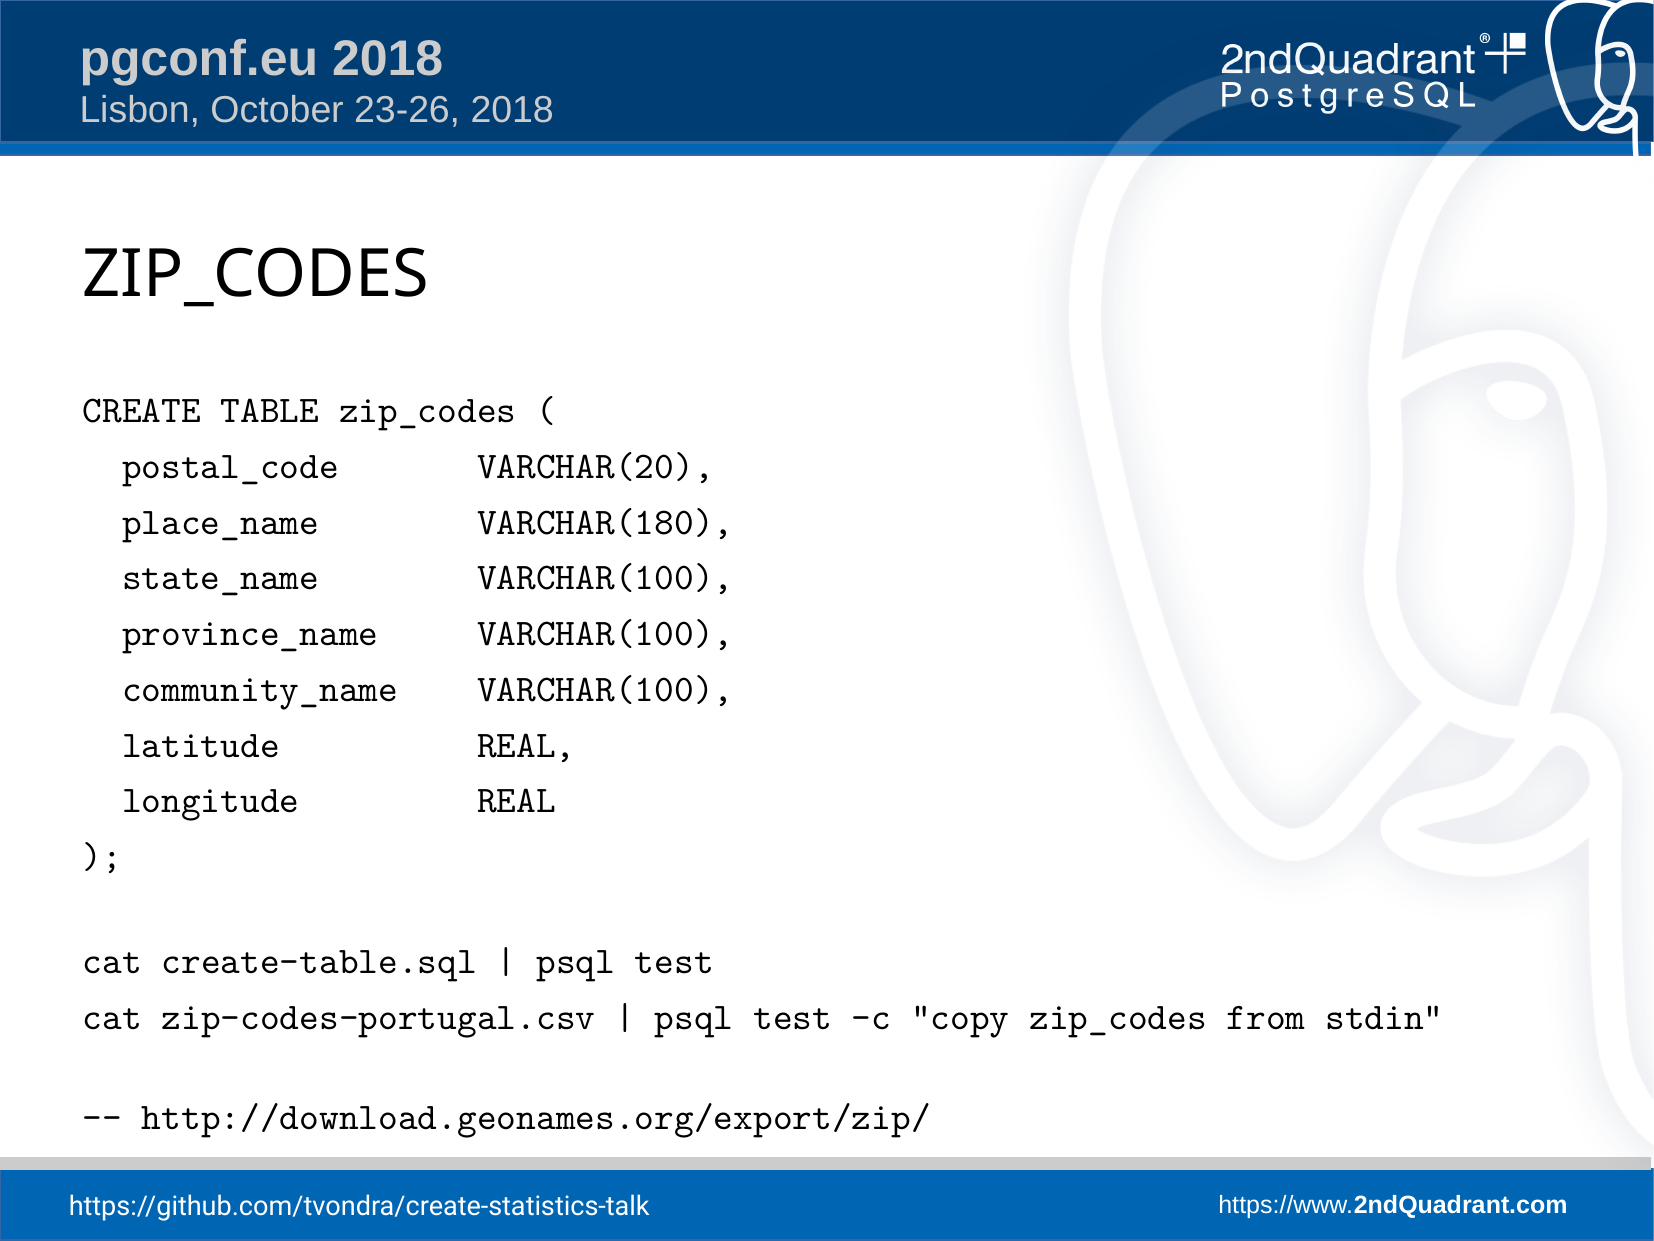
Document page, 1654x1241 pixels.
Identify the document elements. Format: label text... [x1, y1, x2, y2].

title ZIP_CODES [82, 167, 1571, 375]
list CREATE TABLE zip_codes ( postal_code VARCHAR(20), place_name VARCHAR(180), state_name VARCHAR(100), province_name VARCHAR(100), community_name VARCHAR(100), latitude REAL, longitude REAL ); cat create-table.sql | psql test cat zip-codes-portugal.csv | psql test -c "copy zip_codes from stdin" -- http://download.geonames.org/export/zip/ [82, 384, 1571, 1104]
picture [632, 0, 1654, 1241]
